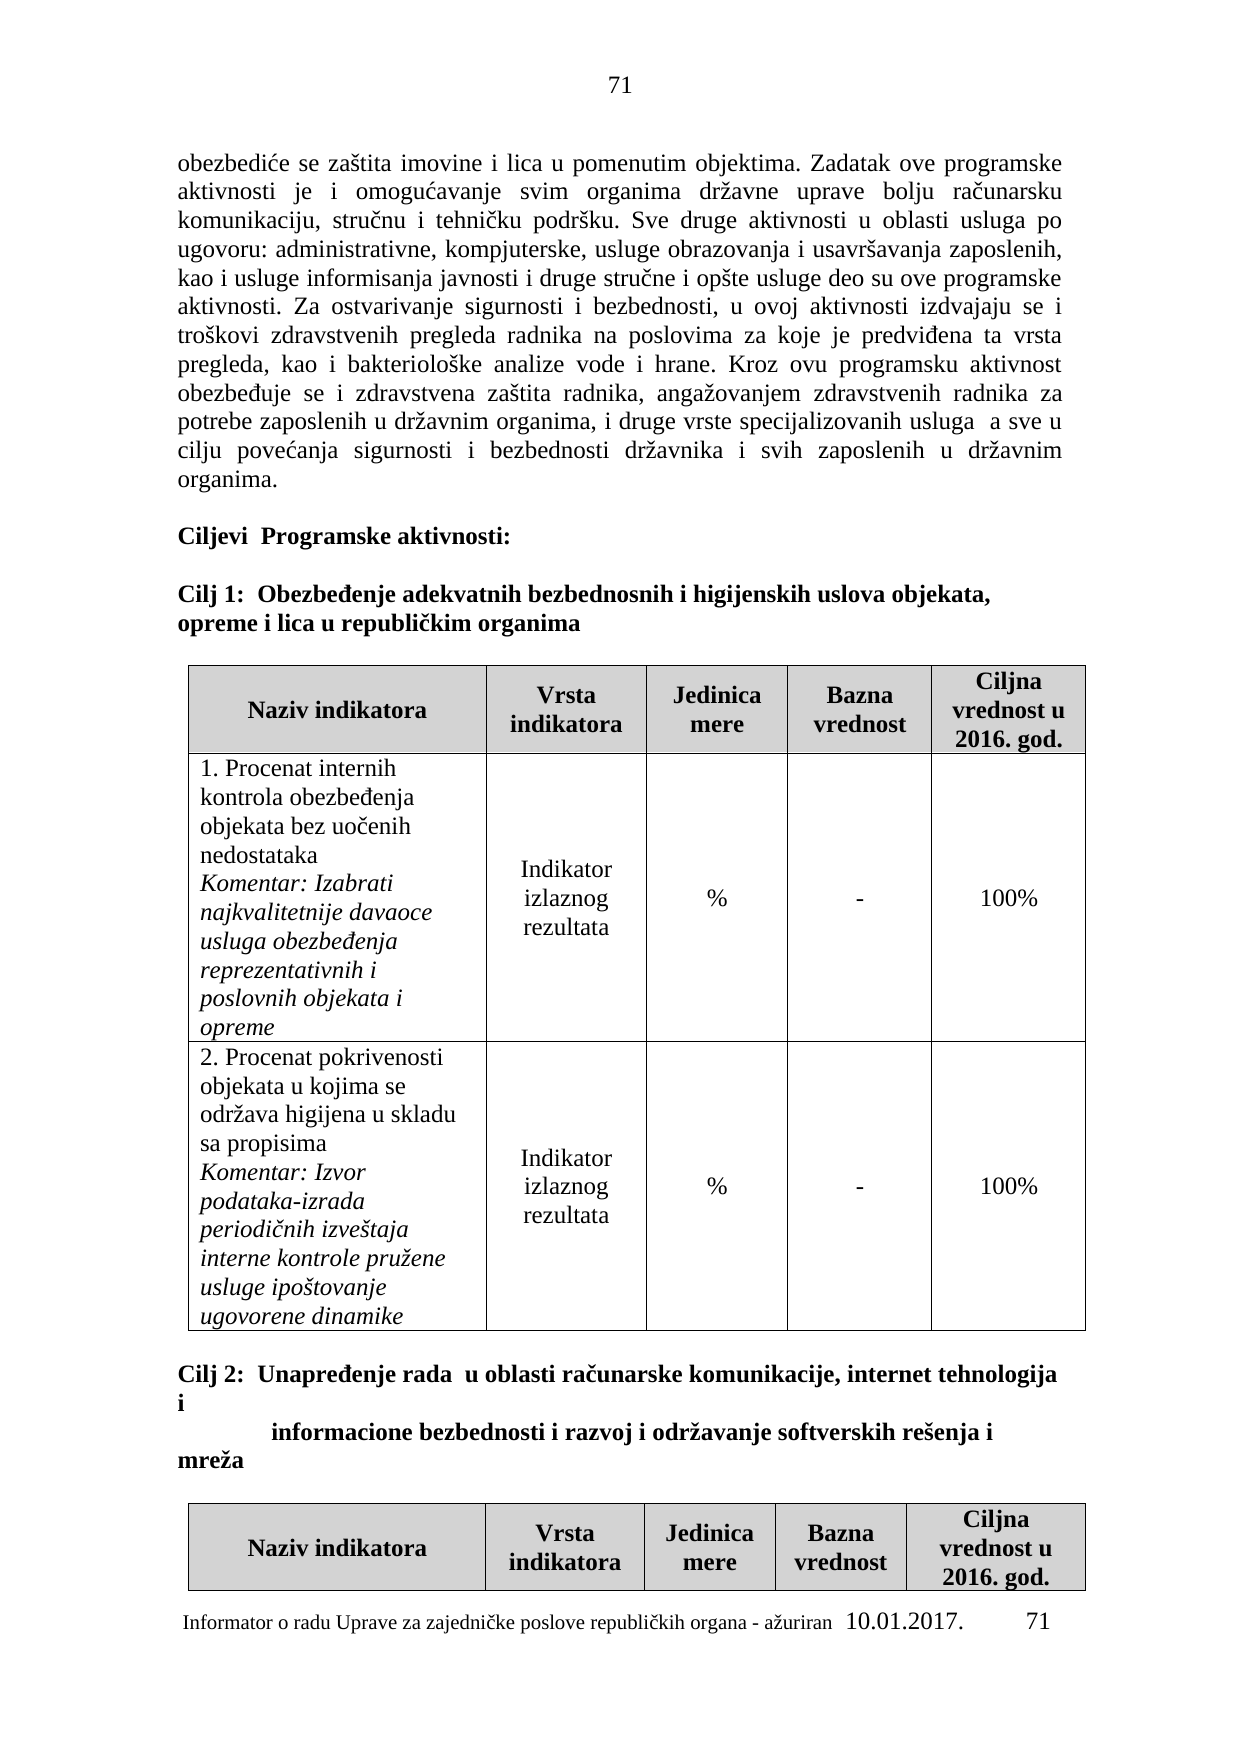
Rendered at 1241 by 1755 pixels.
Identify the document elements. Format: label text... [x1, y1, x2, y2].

table_cell 100% [932, 754, 1085, 1041]
table_cell 1. Procenat internih kontrola obezbeđenja objekata bez uočenih nedostataka Komentar: Izabrati najkvalitetnije davaoce usluga obezbeđenja reprezentativnih i poslovnih objekata i opreme [189, 754, 486, 1041]
text Cilј 1: Obezbeđenje adekvatnih bezbednosnih i higijenskih uslova objekata, opreme i lica u republičkim organima [177, 579, 1063, 636]
table_cell - [788, 754, 931, 1041]
table_header Naziv indikatora [189, 1504, 485, 1590]
table_header Jedinica mere [645, 1504, 775, 1590]
table_header Vrsta indikatora [486, 1504, 644, 1590]
table_header Cilјna vrednost u 2016. god. [907, 1504, 1085, 1590]
table_cell Indikator izlaznog rezultata [487, 1042, 646, 1329]
table_cell 100% [932, 1042, 1085, 1329]
table_cell % [647, 754, 787, 1041]
table_cell % [647, 1042, 787, 1329]
text obezbediće se zaštita imovine i lica u pomenutim objektima. Zadatak ove programske aktivnosti je i omogućavanje svim organima državne uprave bolјu računarsku komunikaciju, stručnu i tehničku podršku. Sve druge aktivnosti u oblasti usluga po ugovoru: administrativne, kompjuterske, usluge obrazovanja i usavršavanja zaposlenih, kao i usluge informisanja javnosti i druge stručne i opšte usluge deo su ove programske aktivnosti. Za ostvarivanje sigurnosti i bezbednosti, u ovoj aktivnosti izdvajaju se i troškovi zdravstvenih pregleda radnika na poslovima za koje je predviđena ta vrsta pregleda, kao i bakteriološke analize vode i hrane. Kroz ovu programsku aktivnost obezbeđuje se i zdravstvena zaštita radnika, angažovanjem zdravstvenih radnika za potrebe zaposlenih u državnim organima, i druge vrste specijalizovanih usluga a sve u cilјu povećanja sigurnosti i bezbednosti državnika i svih zaposlenih u državnim organima. [177, 148, 1063, 493]
text informacione bezbednosti i razvoj i održavanje softverskih rešenja i mreža [177, 1417, 1063, 1474]
table_cell Indikator izlaznog rezultata [487, 754, 646, 1041]
table_header Naziv indikatora [189, 666, 486, 752]
table_header Bazna vrednost [788, 666, 931, 752]
table_header Vrsta indikatora [487, 666, 646, 752]
table_cell 2. Procenat pokrivenosti objekata u kojima se održava higijena u skladu sa propisima Komentar: Izvor podataka-izrada periodičnih izveštaja interne kontrole pružene usluge ipoštovanje ugovorene dinamike [189, 1042, 486, 1329]
table_header Jedinica mere [647, 666, 787, 752]
table_cell - [788, 1042, 931, 1329]
text Cilјevi Programske aktivnosti: [177, 493, 1063, 550]
text Cilј 2: Unapređenje rada u oblasti računarske komunikacije, internet tehnologija i [177, 1359, 1063, 1417]
table_header Bazna vrednost [776, 1504, 906, 1590]
table_header Cilјna vrednost u 2016. god. [932, 666, 1085, 752]
